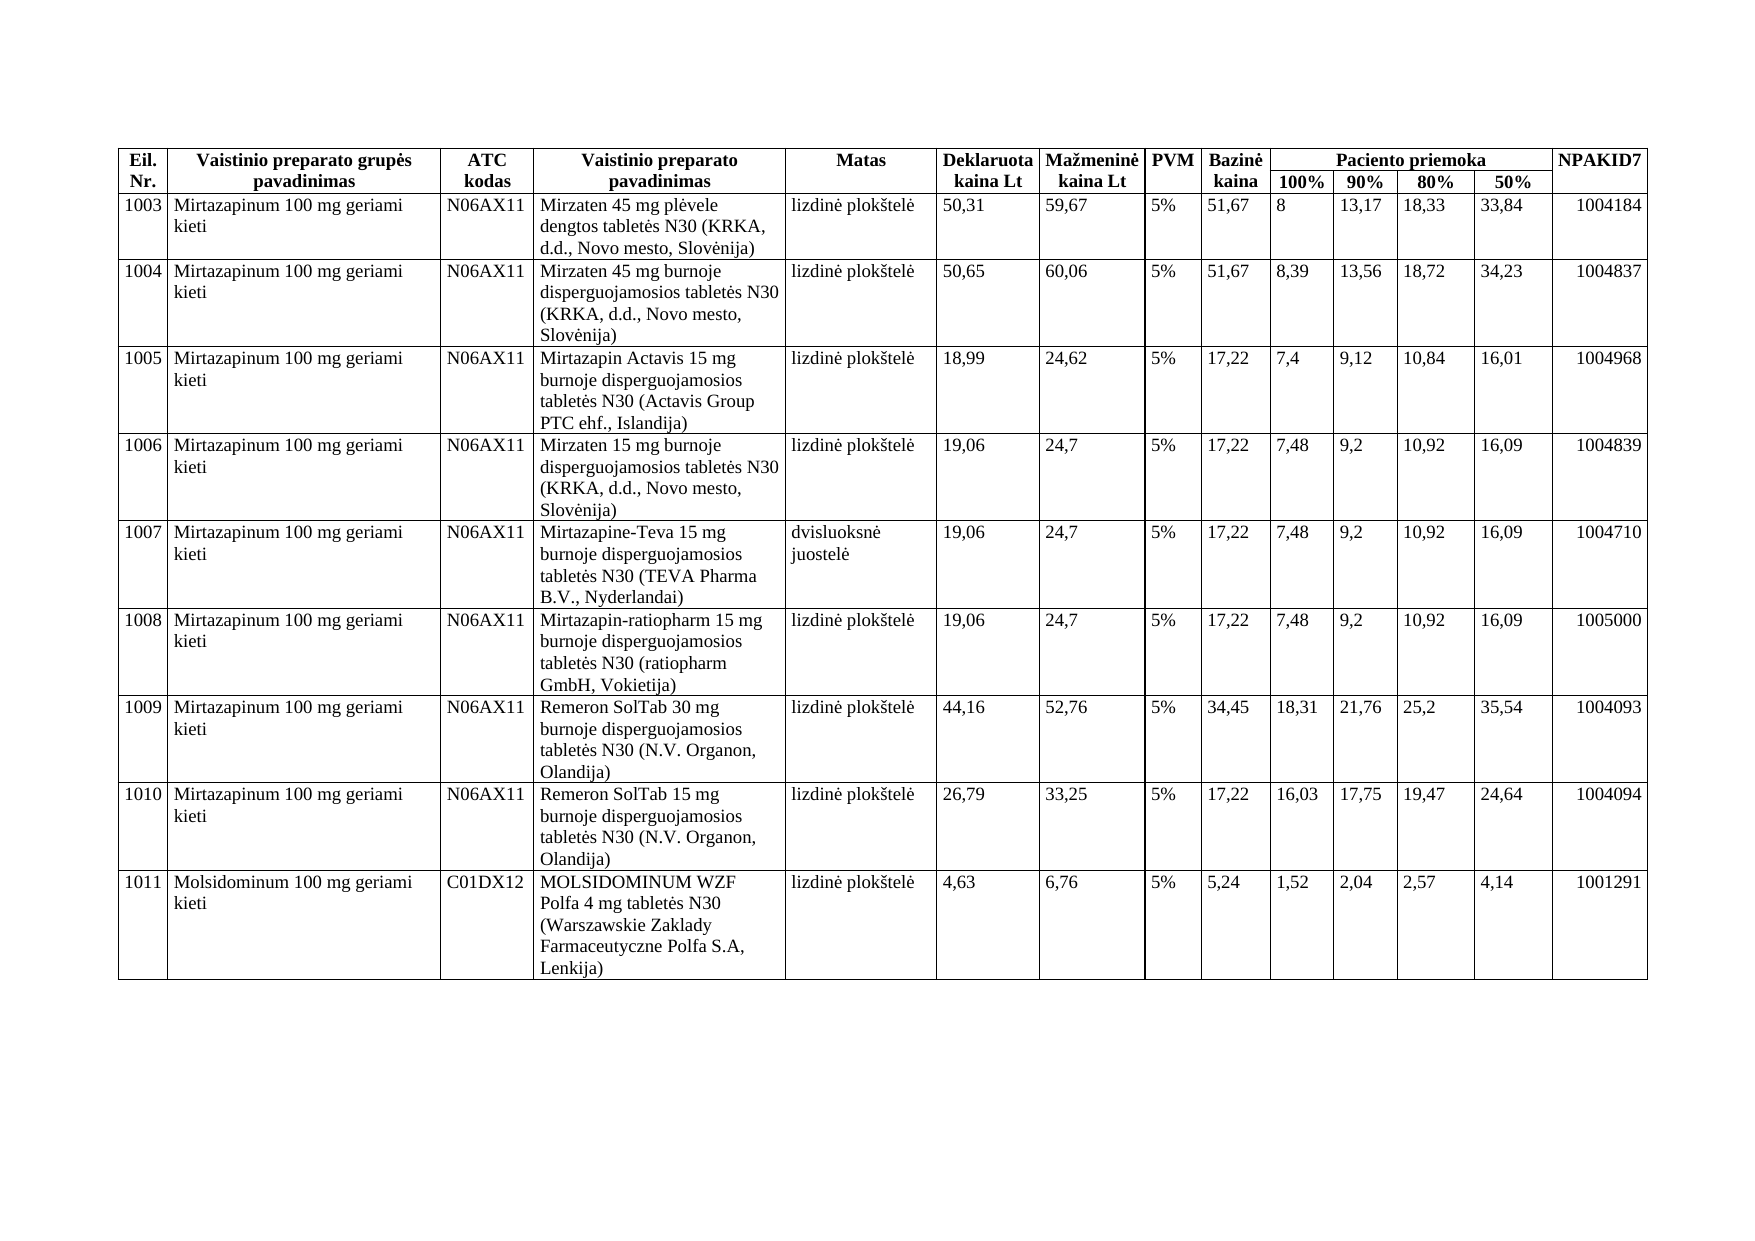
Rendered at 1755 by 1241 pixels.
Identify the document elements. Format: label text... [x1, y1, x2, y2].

table_cell 1,52 [1271, 871, 1333, 978]
table_cell Mirtazapinum 100 mg geriami kieti [168, 609, 440, 695]
table_cell 17,22 [1202, 609, 1270, 695]
table_cell N06AX11 [441, 260, 533, 346]
table_cell 26,79 [937, 783, 1039, 869]
table_cell 50% [1475, 171, 1552, 193]
table_header Eil. Nr. [119, 149, 167, 193]
table_cell Mirtazapine-Teva 15 mg burnoje disperguojamosios tabletės N30 (TEVA Pharma B.V., Nyderlandai) [534, 521, 785, 608]
table_cell 7,48 [1271, 609, 1333, 695]
table_cell 1009 [119, 696, 167, 782]
table_cell 1004968 [1553, 347, 1647, 433]
table_cell Mirtazapinum 100 mg geriami kieti [168, 783, 440, 869]
table_cell 1005 [119, 347, 167, 433]
table_cell 1010 [119, 783, 167, 869]
table_cell 50,65 [937, 260, 1039, 346]
table_cell lizdinė plokštelė [786, 871, 936, 978]
table_cell dvisluoksnė juostelė [786, 521, 936, 608]
table_cell 1004094 [1553, 783, 1647, 869]
table_cell MOLSIDOMINUM WZF Polfa 4 mg tabletės N30 (Warszawskie Zaklady Farmaceutyczne Polfa S.A, Lenkija) [534, 871, 785, 978]
table_cell Molsidominum 100 mg geriami kieti [168, 871, 440, 978]
table_cell 34,45 [1202, 696, 1270, 782]
table_cell 9,2 [1334, 521, 1397, 608]
table_cell 1011 [119, 871, 167, 978]
table_cell 21,76 [1334, 696, 1397, 782]
table_cell 60,06 [1040, 260, 1144, 346]
table_cell 4,63 [937, 871, 1039, 978]
table_cell 16,09 [1475, 434, 1552, 520]
table_cell Mirtazapinum 100 mg geriami kieti [168, 434, 440, 520]
table_cell 18,99 [937, 347, 1039, 433]
table_cell Mirzaten 45 mg plėvele dengtos tabletės N30 (KRKA, d.d., Novo mesto, Slovėnija) [534, 194, 785, 258]
table_cell 7,48 [1271, 434, 1333, 520]
table_cell Mirzaten 45 mg burnoje disperguojamosios tabletės N30 (KRKA, d.d., Novo mesto, Slovėnija) [534, 260, 785, 346]
table_cell 5% [1146, 871, 1201, 978]
table_cell Mirtazapinum 100 mg geriami kieti [168, 347, 440, 433]
table_cell 5% [1146, 260, 1201, 346]
table_cell 4,14 [1475, 871, 1552, 978]
table_cell lizdinė plokštelė [786, 347, 936, 433]
table_cell 10,92 [1398, 521, 1474, 608]
table_cell N06AX11 [441, 783, 533, 869]
table_cell 9,2 [1334, 609, 1397, 695]
table_cell N06AX11 [441, 194, 533, 258]
table_cell 8,39 [1271, 260, 1333, 346]
table_cell 5% [1146, 609, 1201, 695]
table_cell 7,4 [1271, 347, 1333, 433]
table_header Bazinė kaina Lt [1202, 149, 1270, 193]
table_cell 7,48 [1271, 521, 1333, 608]
table_cell 2,04 [1334, 871, 1397, 978]
table_cell 1004184 [1553, 194, 1647, 258]
table_cell C01DX12 [441, 871, 533, 978]
table_cell 50,31 [937, 194, 1039, 258]
table_cell 10,92 [1398, 609, 1474, 695]
table_cell 10,84 [1398, 347, 1474, 433]
table_cell 1006 [119, 434, 167, 520]
table_cell Remeron SolTab 15 mg burnoje disperguojamosios tabletės N30 (N.V. Organon, Olandija) [534, 783, 785, 869]
table_cell 24,64 [1475, 783, 1552, 869]
table_cell 19,47 [1398, 783, 1474, 869]
table_cell lizdinė plokštelė [786, 260, 936, 346]
table_cell 19,06 [937, 521, 1039, 608]
table_cell 1007 [119, 521, 167, 608]
table_cell 17,22 [1202, 521, 1270, 608]
table_cell 33,25 [1040, 783, 1144, 869]
table_header Mažmeninė kaina Lt [1040, 149, 1144, 193]
table_cell 8 [1271, 194, 1333, 258]
table_cell lizdinė plokštelė [786, 696, 936, 782]
table_header Paciento priemoka [1271, 149, 1552, 170]
table_cell 17,75 [1334, 783, 1397, 869]
table_cell 16,09 [1475, 609, 1552, 695]
table_cell 5% [1146, 521, 1201, 608]
table_cell 44,16 [937, 696, 1039, 782]
table_cell N06AX11 [441, 347, 533, 433]
table_cell 18,33 [1398, 194, 1474, 258]
table_cell N06AX11 [441, 434, 533, 520]
table_cell lizdinė plokštelė [786, 609, 936, 695]
table_cell Mirtazapin-ratiopharm 15 mg burnoje disperguojamosios tabletės N30 (ratiopharm GmbH, Vokietija) [534, 609, 785, 695]
table_cell 34,23 [1475, 260, 1552, 346]
table_header PVM [1146, 149, 1201, 193]
table_cell 5,24 [1202, 871, 1270, 978]
table_cell 1001291 [1553, 871, 1647, 978]
table_cell Mirtazapin Actavis 15 mg burnoje disperguojamosios tabletės N30 (Actavis Group PTC ehf., Islandija) [534, 347, 785, 433]
table_cell 59,67 [1040, 194, 1144, 258]
table_cell Remeron SolTab 30 mg burnoje disperguojamosios tabletės N30 (N.V. Organon, Olandija) [534, 696, 785, 782]
table_cell Mirtazapinum 100 mg geriami kieti [168, 194, 440, 258]
table_cell lizdinė plokštelė [786, 194, 936, 258]
table_cell 5% [1146, 434, 1201, 520]
table_cell 24,7 [1040, 521, 1144, 608]
table_header NPAKID7 [1553, 149, 1647, 193]
table_cell 9,12 [1334, 347, 1397, 433]
table_header ATC kodas [441, 149, 533, 193]
table_cell 19,06 [937, 609, 1039, 695]
table_cell 90% [1334, 171, 1397, 193]
table_cell lizdinė plokštelė [786, 783, 936, 869]
table_cell 33,84 [1475, 194, 1552, 258]
table_header Vaistinio preparato pavadinimas [534, 149, 785, 193]
table_header Vaistinio preparato grupės pavadinimas [168, 149, 440, 193]
table_cell 1005000 [1553, 609, 1647, 695]
table_header Deklaruota kaina Lt [937, 149, 1039, 193]
table_cell 10,92 [1398, 434, 1474, 520]
table_cell 17,22 [1202, 347, 1270, 433]
table_cell Mirzaten 15 mg burnoje disperguojamosios tabletės N30 (KRKA, d.d., Novo mesto, Slovėnija) [534, 434, 785, 520]
table_cell 13,17 [1334, 194, 1397, 258]
table_cell Mirtazapinum 100 mg geriami kieti [168, 521, 440, 608]
table_cell 24,62 [1040, 347, 1144, 433]
table_cell 35,54 [1475, 696, 1552, 782]
table_cell 6,76 [1040, 871, 1144, 978]
table_cell N06AX11 [441, 609, 533, 695]
table_cell 1003 [119, 194, 167, 258]
table_cell 51,67 [1202, 260, 1270, 346]
table_cell 19,06 [937, 434, 1039, 520]
table_header Matas [786, 149, 936, 193]
table_cell 24,7 [1040, 609, 1144, 695]
table_cell 5% [1146, 696, 1201, 782]
table_cell N06AX11 [441, 696, 533, 782]
table_cell 25,2 [1398, 696, 1474, 782]
table_cell lizdinė plokštelė [786, 434, 936, 520]
table_cell 1008 [119, 609, 167, 695]
table_cell 1004837 [1553, 260, 1647, 346]
table_cell 5% [1146, 194, 1201, 258]
table_cell Mirtazapinum 100 mg geriami kieti [168, 696, 440, 782]
table_cell 18,72 [1398, 260, 1474, 346]
table_cell 1004093 [1553, 696, 1647, 782]
table_cell 1004710 [1553, 521, 1647, 608]
table_cell 80% [1398, 171, 1474, 193]
table_cell 5% [1146, 783, 1201, 869]
table_cell 24,7 [1040, 434, 1144, 520]
table_cell 16,03 [1271, 783, 1333, 869]
table_cell N06AX11 [441, 521, 533, 608]
table_cell Mirtazapinum 100 mg geriami kieti [168, 260, 440, 346]
table_cell 18,31 [1271, 696, 1333, 782]
table_cell 13,56 [1334, 260, 1397, 346]
table_cell 1004839 [1553, 434, 1647, 520]
table_cell 1004 [119, 260, 167, 346]
table_cell 5% [1146, 347, 1201, 433]
table_cell 16,09 [1475, 521, 1552, 608]
table_cell 52,76 [1040, 696, 1144, 782]
table_cell 16,01 [1475, 347, 1552, 433]
table_cell 51,67 [1202, 194, 1270, 258]
table_cell 2,57 [1398, 871, 1474, 978]
table_cell 17,22 [1202, 783, 1270, 869]
table_cell 100% [1271, 171, 1333, 193]
table_cell 9,2 [1334, 434, 1397, 520]
table_cell 17,22 [1202, 434, 1270, 520]
